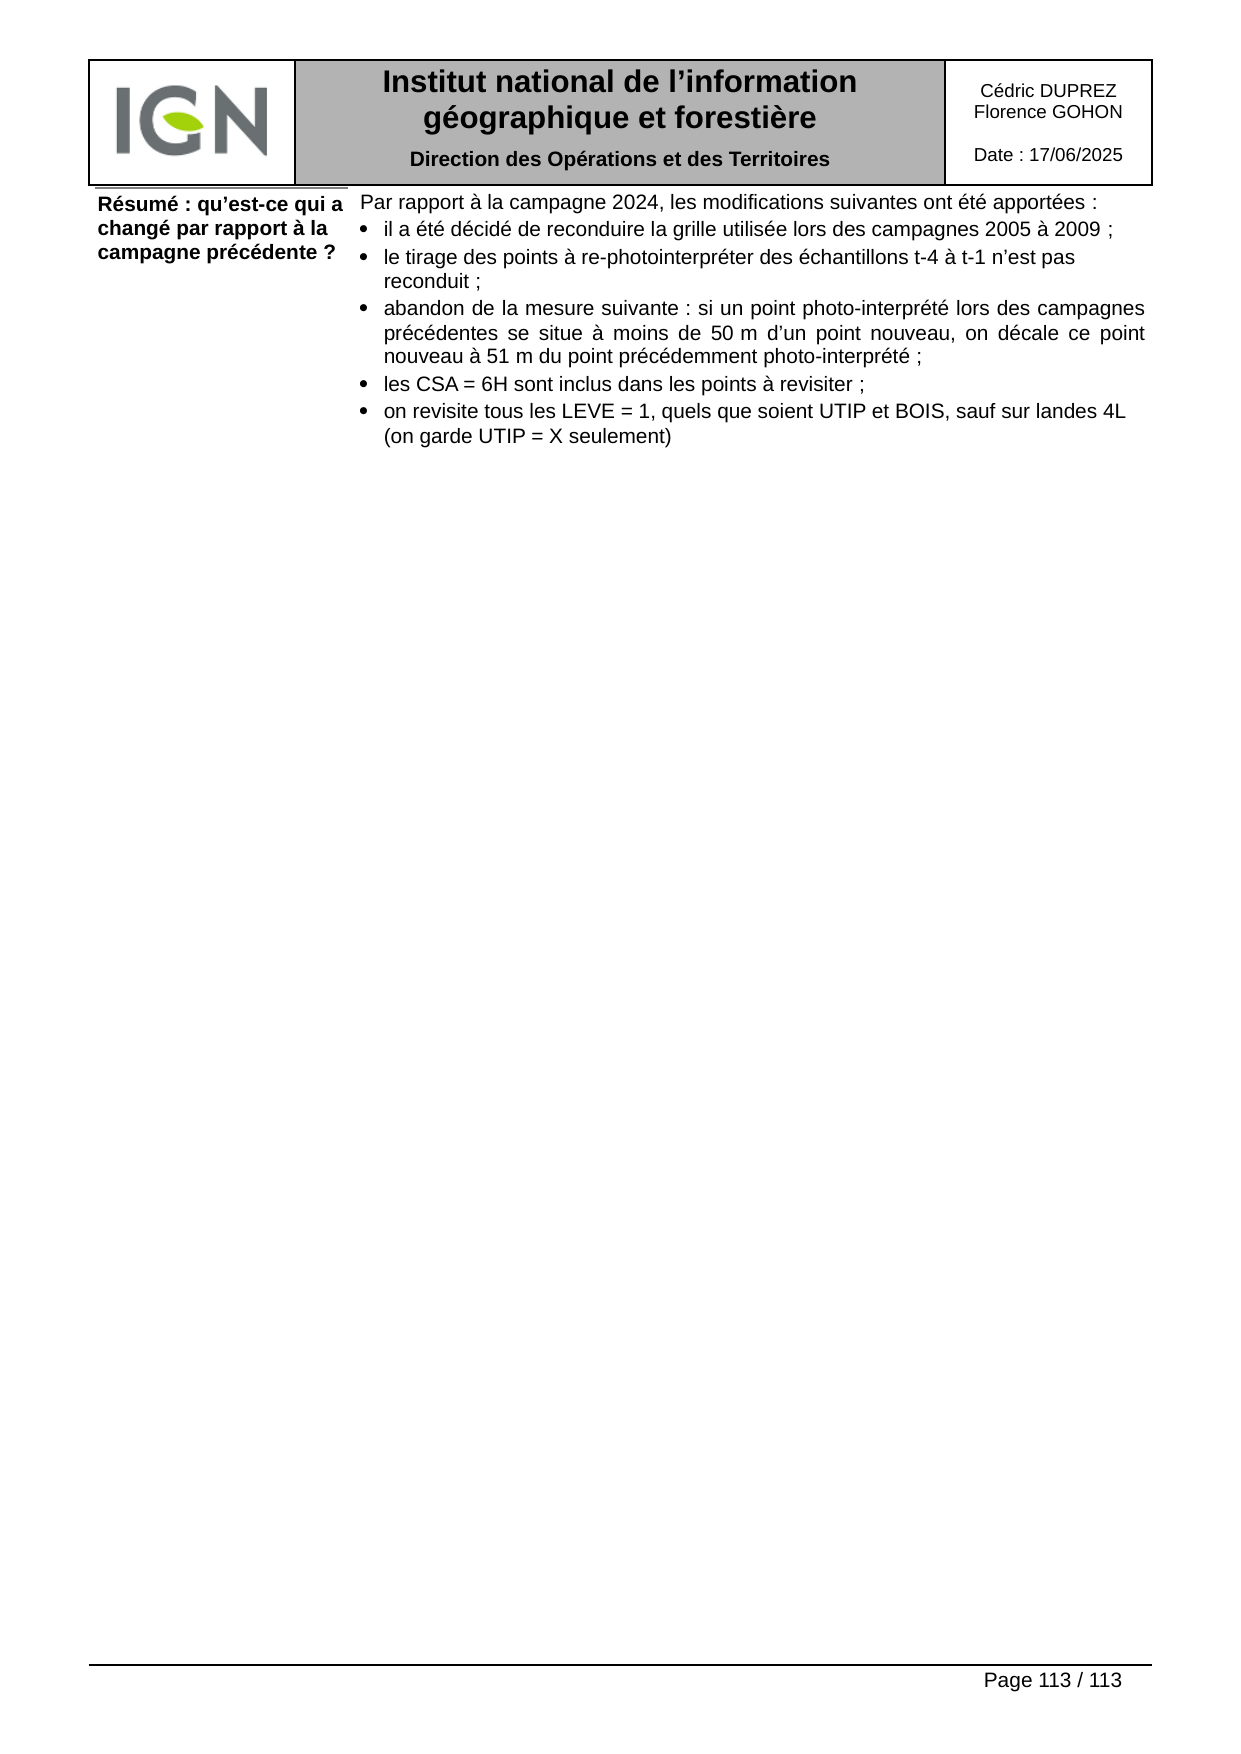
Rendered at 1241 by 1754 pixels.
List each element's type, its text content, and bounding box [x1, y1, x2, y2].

table_cell Par rapport à la campagne 2024, les modifications suivantes ont été apportées : il a été décidé de reconduire la grille utilisée lors des campagnes 2005 à 2009 ; le tirage des points à re-photointerpréter des échantillons t-4 à t-1 n’est pas reconduit ; abandon de la mesure suivante : si un point photo-interprété lors des campagnes précédentes se situe à moins de 50 m d’un point nouveau, on décale ce point nouveau à 51 m du point précédemment photo-interprété ; les CSA = 6H sont inclus dans les points à revisiter ; on revisite tous les LEVE = 1, quels que soient UTIP et BOIS, sauf sur landes 4L (on garde UTIP = X seulement) [354, 186, 1152, 481]
picture [91, 62, 293, 180]
table_cell Résumé : qu’est-ce qui a changé par rapport à la campagne précédente ? [89, 186, 354, 481]
